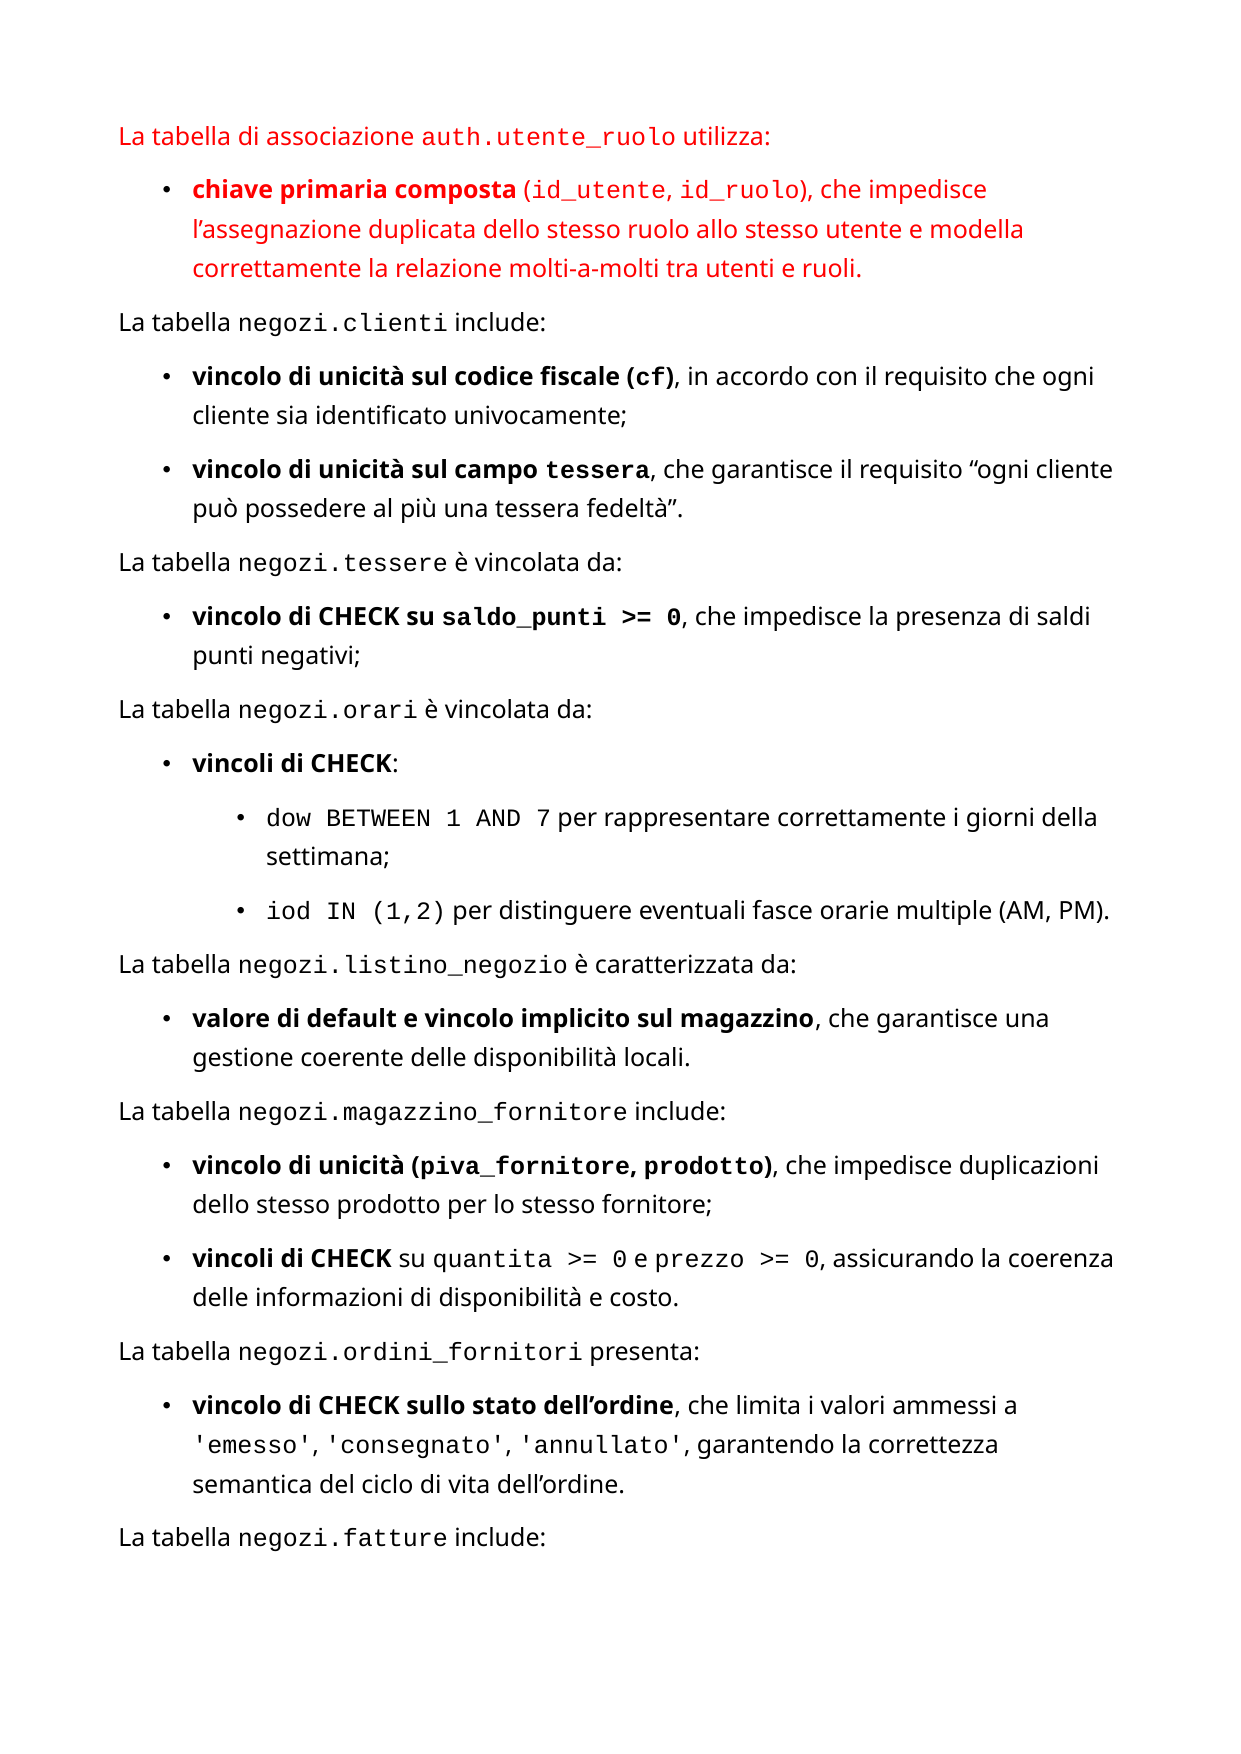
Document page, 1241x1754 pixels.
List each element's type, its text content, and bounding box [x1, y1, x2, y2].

text La tabella negozi.tessere è vincolata da: [118, 544, 1122, 579]
text La tabella negozi.listino_negozio è caratterizzata da: [118, 946, 1122, 981]
text La tabella negozi.clienti include: [118, 304, 1122, 339]
text La tabella negozi.fatture include: [118, 1520, 1122, 1554]
text La tabella negozi.magazzino_fornitore include: [118, 1093, 1122, 1128]
list vincolo di CHECK su saldo_punti >= 0, che impedisce la presenza di saldi punti negativi; [162, 598, 1122, 672]
list chiave primaria composta (id_utente, id_ruolo), che impedisce l’assegnazione duplicata dello stesso ruolo allo stesso utente e modella correttamente la relazione molti-a-molti tra utenti e ruoli. [162, 172, 1122, 285]
list vincolo di CHECK sullo stato dell’ordine, che limita i valori ammessi a 'emesso', 'consegnato', 'annullato', garantendo la correttezza semantica del ciclo di vita dell’ordine. [162, 1387, 1122, 1500]
text La tabella negozi.orari è vincolata da: [118, 692, 1122, 726]
list vincolo di unicità (piva_fornitore, prodotto), che impedisce duplicazioni dello stesso prodotto per lo stesso fornitore; [162, 1147, 1122, 1221]
text La tabella di associazione auth.utente_ruolo utilizza: [118, 118, 1122, 152]
list valore di default e vincolo implicito sul magazzino, che garantisce una gestione coerente delle disponibilità locali. [162, 1000, 1122, 1074]
list vincoli di CHECK: [162, 746, 1122, 780]
list dow BETWEEN 1 AND 7 per rappresentare correttamente i giorni della settimana; [236, 799, 1122, 873]
list vincolo di unicità sul codice fiscale (cf), in accordo con il requisito che ogni cliente sia identificato univocamente; [162, 358, 1122, 432]
list iod IN (1,2) per distinguere eventuali fasce orarie multiple (AM, PM). [236, 892, 1122, 927]
list vincoli di CHECK su quantita >= 0 e prezzo >= 0, assicurando la coerenza delle informazioni di disponibilità e costo. [162, 1240, 1122, 1314]
list vincolo di unicità sul campo tessera, che garantisce il requisito “ogni cliente può possedere al più una tessera fedeltà”. [162, 451, 1122, 525]
text La tabella negozi.ordini_fornitori presenta: [118, 1333, 1122, 1368]
